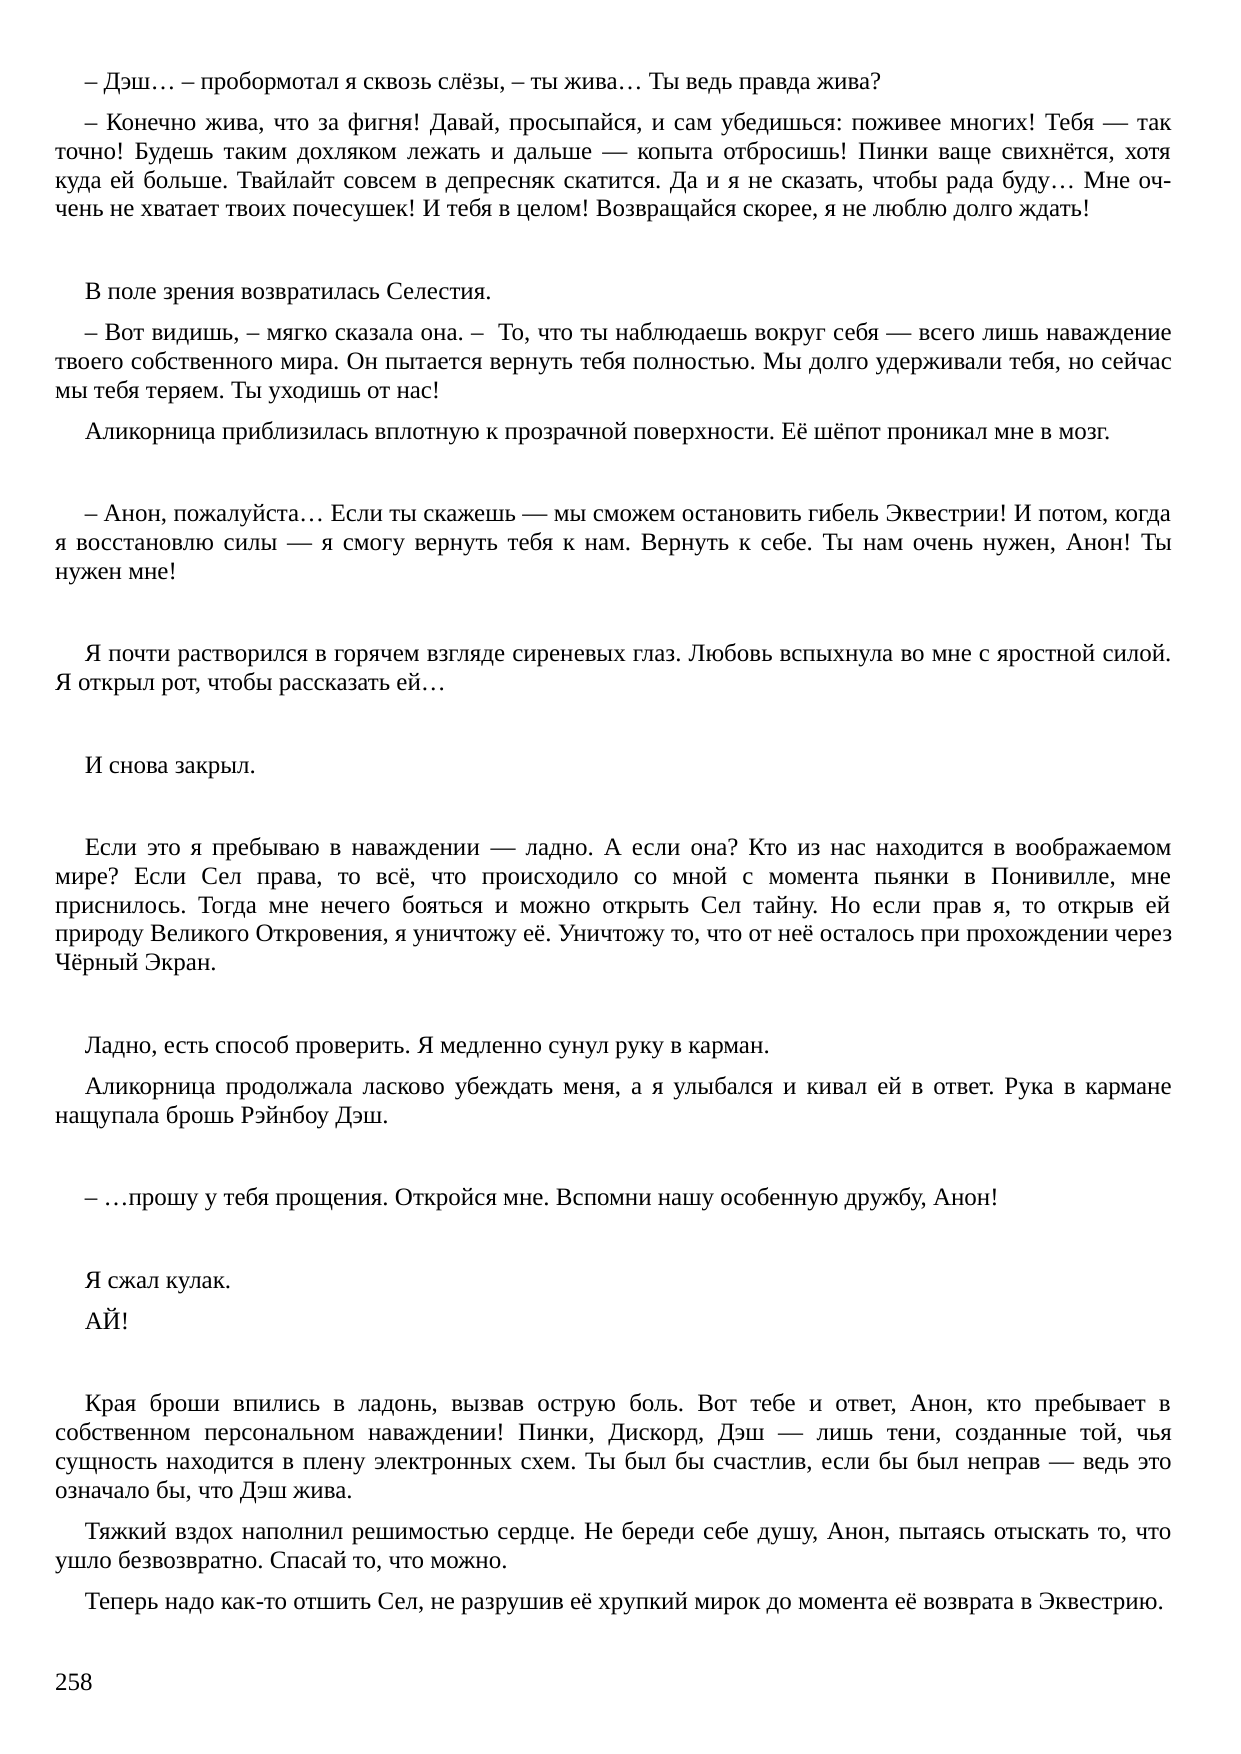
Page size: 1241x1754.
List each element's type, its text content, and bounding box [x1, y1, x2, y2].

text Аликорница приблизилась вплотную к прозрачной поверхности. Её шёпот проникал мне в мозг. [55, 416, 1173, 445]
text – Конечно жива, что за фигня! Давай, просыпайся, и сам убедишься: поживее многих! Тебя — так точно! Будешь таким дохляком лежать и дальше — копыта отбросишь! Пинки ваще свихнётся, хотя куда ей больше. Твайлайт совсем в депресняк скатится. Да и я не сказать, чтобы рада буду… Мне оч-чень не хватает твоих почесушек! И тебя в целом! Возвращайся скорее, я не люблю долго ждать! [55, 107, 1173, 222]
text Я почти растворился в горячем взгляде сиреневых глаз. Любовь вспыхнула во мне с яростной силой. Я открыл рот, чтобы рассказать ей… [55, 638, 1173, 696]
text – Дэш… – пробормотал я сквозь слёзы, – ты жива… Ты ведь правда жива? [55, 66, 1173, 95]
text Аликорница продолжала ласково убеждать меня, а я улыбался и кивал ей в ответ. Рука в кармане нащупала брошь Рэйнбоу Дэш. [55, 1071, 1173, 1128]
text Я сжал кулак. [55, 1265, 1173, 1293]
text – Анон, пожалуйста… Если ты скажешь — мы сможем остановить гибель Эквестрии! И потом, когда я восстановлю силы — я смогу вернуть тебя к нам. Вернуть к себе. Ты нам очень нужен, Анон! Ты нужен мне! [55, 498, 1173, 585]
text Края броши впились в ладонь, вызвав острую боль. Вот тебе и ответ, Анон, кто пребывает в собственном персональном наваждении! Пинки, Дискорд, Дэш — лишь тени, созданные той, чья сущность находится в плену электронных схем. Ты был бы счастлив, если бы был неправ — ведь это означало бы, что Дэш жива. [55, 1388, 1173, 1503]
text – Вот видишь, – мягко сказала она. – То, что ты наблюдаешь вокруг себя — всего лишь наваждение твоего собственного мира. Он пытается вернуть тебя полностью. Мы долго удерживали тебя, но сейчас мы тебя теряем. Ты уходишь от нас! [55, 317, 1173, 403]
text Тяжкий вздох наполнил решимостью сердце. Не береди себе душу, Анон, пытаясь отыскать то, что ушло безвозвратно. Спасай то, что можно. [55, 1516, 1173, 1573]
text В поле зрения возвратилась Селестия. [55, 276, 1173, 305]
text И снова закрыл. [55, 750, 1173, 778]
text Теперь надо как-то отшить Сел, не разрушив её хрупкий мирок до момента её возврата в Эквестрию. [55, 1586, 1173, 1615]
text АЙ! [55, 1306, 1173, 1335]
text Ладно, есть способ проверить. Я медленно сунул руку в карман. [55, 1030, 1173, 1058]
text Если это я пребываю в наваждении — ладно. А если она? Кто из нас находится в воображаемом мире? Если Сел права, то всё, что происходило со мной с момента пьянки в Понивилле, мне приснилось. Тогда мне нечего бояться и можно открыть Сел тайну. Но если прав я, то открыв ей природу Великого Откровения, я уничтожу её. Уничтожу то, что от неё осталось при прохождении через Чёрный Экран. [55, 832, 1173, 976]
text – …прошу у тебя прощения. Откройся мне. Вспомни нашу особенную дружбу, Анон! [55, 1182, 1173, 1211]
